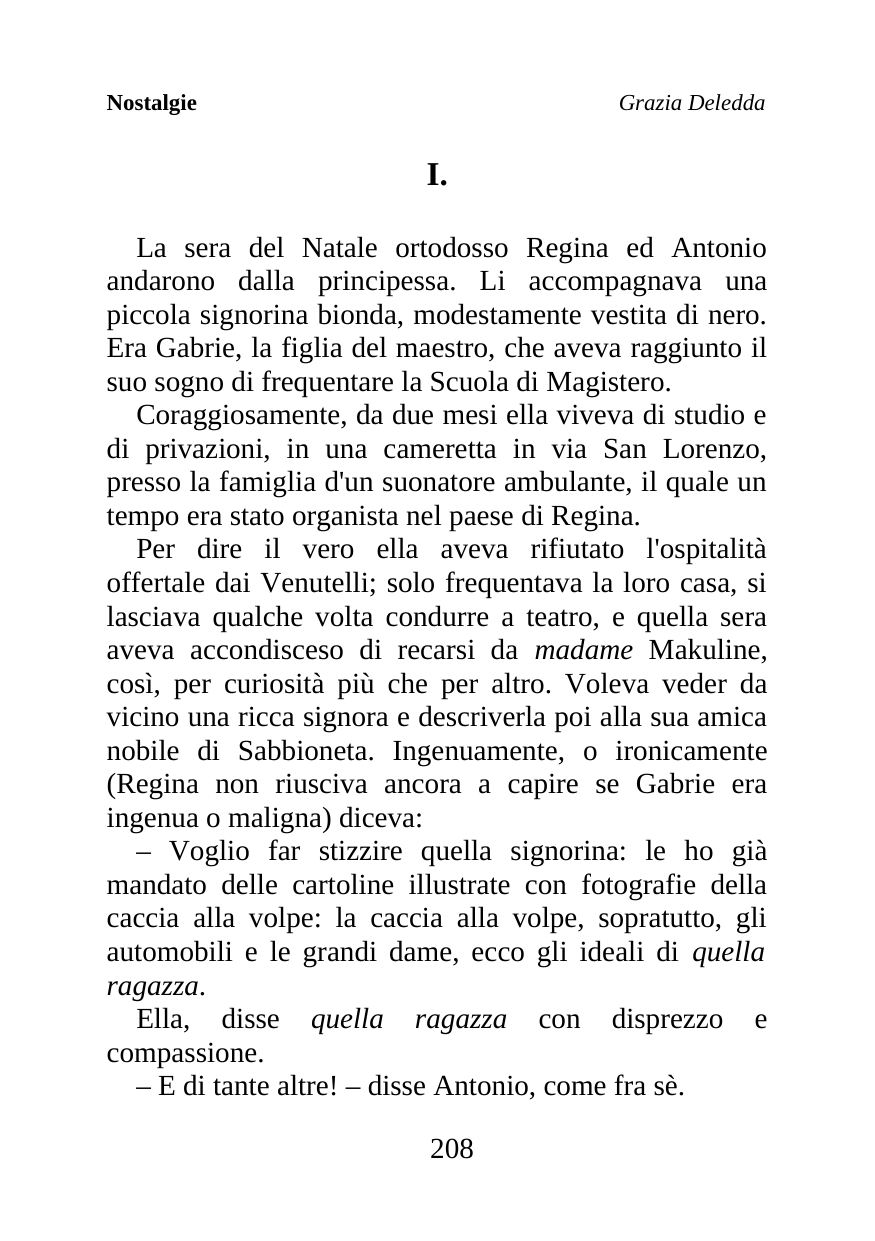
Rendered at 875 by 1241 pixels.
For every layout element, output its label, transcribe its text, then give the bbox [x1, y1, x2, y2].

text – Voglio far stizzire quella signorina: le ho già mandato delle cartoline illustrate con fotografie della caccia alla volpe: la caccia alla volpe, sopratutto, gli automobili e le grandi dame, ecco gli ideali di quella ragazza. [106, 833, 768, 1001]
text – E di tante altre! – disse Antonio, come fra sè. [106, 1068, 768, 1102]
text La sera del Natale ortodosso Regina ed Antonio andarono dalla principessa. Li accompagnava una piccola signorina bionda, modestamente vestita di nero. Era Gabrie, la figlia del maestro, che aveva raggiunto il suo sogno di frequentare la Scuola di Magistero. [106, 230, 768, 397]
text Per dire il vero ella aveva rifiutato l'ospitalità offertale dai Venutelli; solo frequentava la loro casa, si lasciava qualche volta condurre a teatro, e quella sera aveva accondisceso di recarsi da madame Makuline, così, per curiosità più che per altro. Voleva veder da vicino una ricca signora e descriverla poi alla sua amica nobile di Sabbioneta. Ingenuamente, o ironicamente (Regina non riusciva ancora a capire se Gabrie era ingenua o maligna) diceva: [106, 532, 768, 833]
text Coraggiosamente, da due mesi ella viveva di studio e di privazioni, in una cameretta in via San Lorenzo, presso la famiglia d'un suonatore ambulante, il quale un tempo era stato organista nel paese di Regina. [106, 397, 768, 532]
subtitle I. [106, 154, 768, 192]
text Ella, disse quella ragazza con disprezzo e compassione. [106, 1001, 768, 1068]
